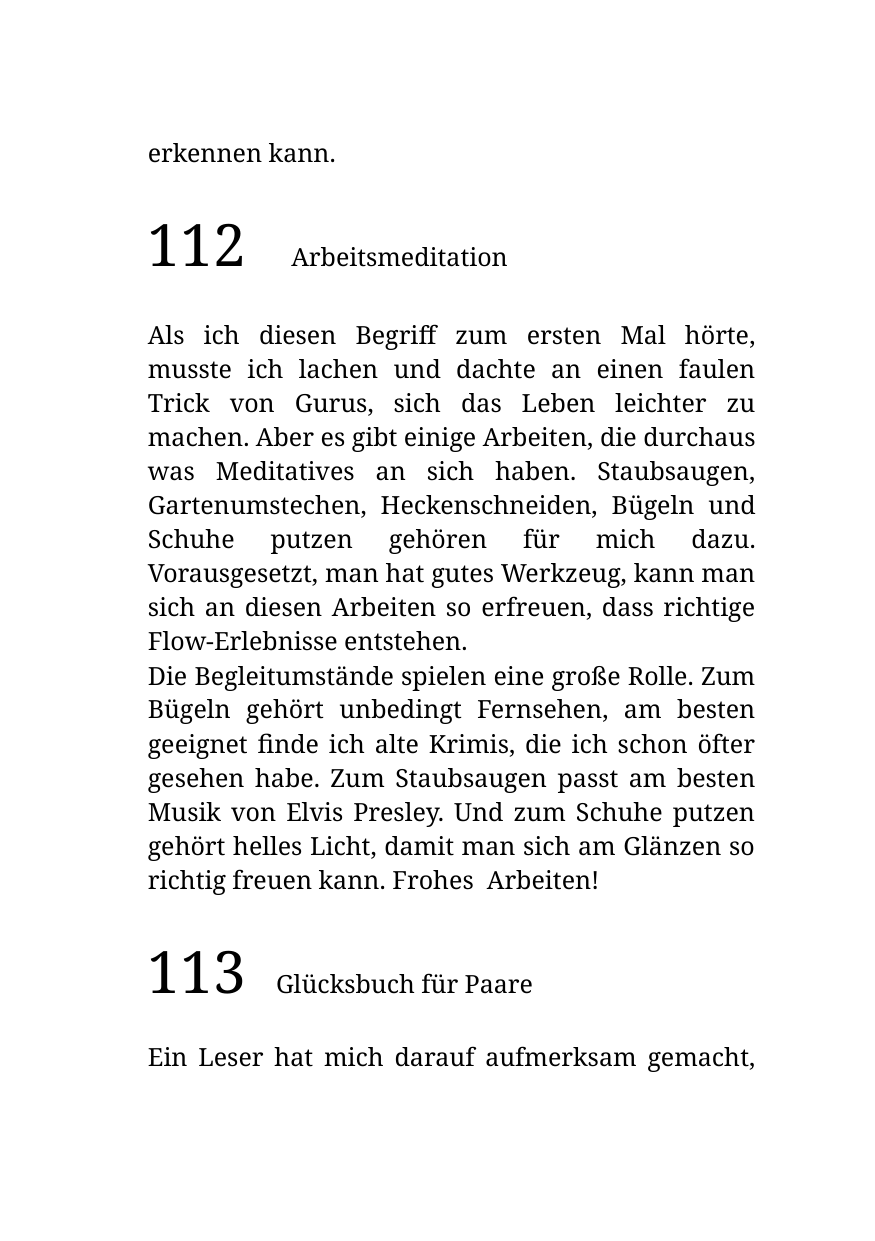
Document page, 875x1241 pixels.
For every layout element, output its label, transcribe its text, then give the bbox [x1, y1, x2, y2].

text Die Begleitumstände spielen eine große Rolle. Zum Bügeln gehört unbedingt Fernsehen, am besten geeignet finde ich alte Krimis, die ich schon öfter gesehen habe. Zum Staubsaugen passt am besten Musik von Elvis Presley. Und zum Schuhe putzen gehört helles Licht, damit man sich am Glänzen so richtig freuen kann. Frohes Arbeiten! [148, 658, 756, 897]
text Ein Leser hat mich darauf aufmerksam gemacht, [148, 1039, 756, 1074]
subtitle 113 Glücksbuch für Paare [148, 931, 756, 1010]
text Als ich diesen Begriff zum ersten Mal hörte, musste ich lachen und dachte an einen faulen Trick von Gurus, sich das Leben leichter zu machen. Aber es gibt einige Arbeiten, die durchaus was Meditatives an sich haben. Staubsaugen, Garten­umstechen, Heckenschneiden, Bügeln und Schuhe putzen gehören für mich dazu. Vorausgesetzt, man hat gutes Werkzeug, kann man sich an diesen Arbeiten so erfreuen, dass richtige Flow-Erlebnisse entstehen. [148, 317, 756, 658]
text erkennen kann. [148, 136, 756, 170]
text 112 Arbeitsmeditation [148, 204, 756, 283]
